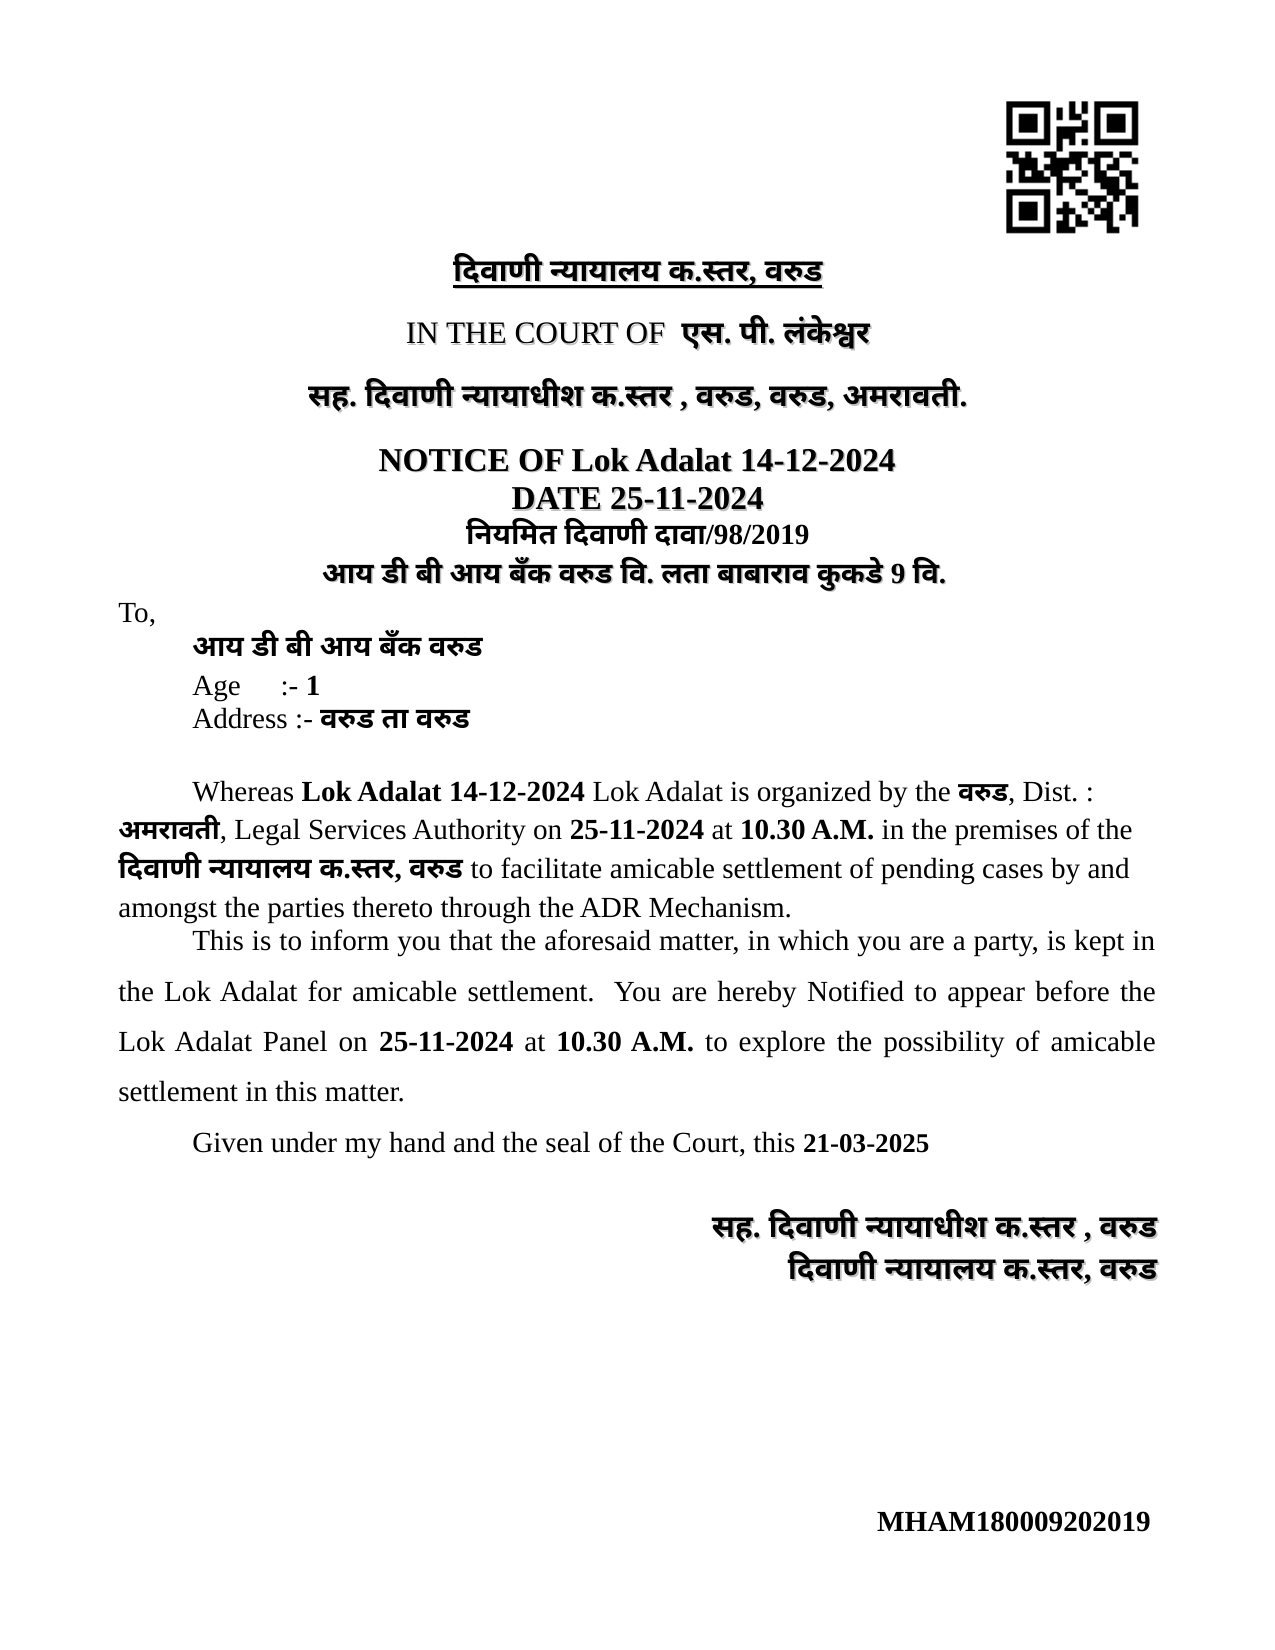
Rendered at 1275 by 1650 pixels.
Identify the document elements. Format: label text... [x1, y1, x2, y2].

text आय डी बी आय बॅंक वरुड वि. लता बाबाराव कुकडे 9 वि. [118, 556, 1157, 595]
text NOTICE OF Lok Adalat 14-12-2024 [118, 440, 1157, 478]
text आय डी बी आय बॅंक वरुड [118, 629, 1157, 668]
text To, [118, 595, 1157, 629]
text Given under my hand and the seal of the Court, this 21-03-2025 [118, 1125, 1157, 1158]
text सह. दिवाणी न्यायाधीश क.स्तर , वरुड, वरुड, अमरावती. [118, 377, 1157, 419]
text सह. दिवाणी न्यायाधीश क.स्तर , वरुड [118, 1209, 1157, 1251]
text Whereas Lok Adalat 14-12-2024 Lok Adalat is organized by the वरुड, Dist. : अमरावती, Legal Services Authority on 25-11-2024 at 10.30 A.M. in the premises of the दिवाणी न्यायालय क.स्तर, वरुड to facilitate amicable settlement of pending cases by and amongst the parties thereto through the ADR Mechanism. [118, 774, 1157, 923]
text IN THE COURT OF एस. पी. लंकेश्वर [118, 314, 1157, 356]
table_cell [864, 85, 1156, 252]
text Address :- वरुड ता वरुड [118, 701, 1157, 741]
text DATE 25-11-2024 [118, 478, 1157, 517]
text This is to inform you that the aforesaid matter, in which you are a party, is kept in the Lok Adalat for amicable settlement. You are hereby Notified to appear before the Lok Adalat Panel on 25-11-2024 at 10.30 A.M. to explore the possibility of amicable settlement in this matter. [118, 923, 1157, 1108]
text नियमित दिवाणी दावा/98/2019 [118, 517, 1157, 556]
picture [994, 89, 1151, 246]
text Age :- 1 [118, 668, 1157, 701]
text दिवाणी न्यायालय क.स्तर, वरुड [118, 1251, 1157, 1292]
table_header MHAM180009202019 [864, 1499, 1156, 1543]
text दिवाणी न्यायालय क.स्तर, वरुड [118, 252, 1157, 294]
